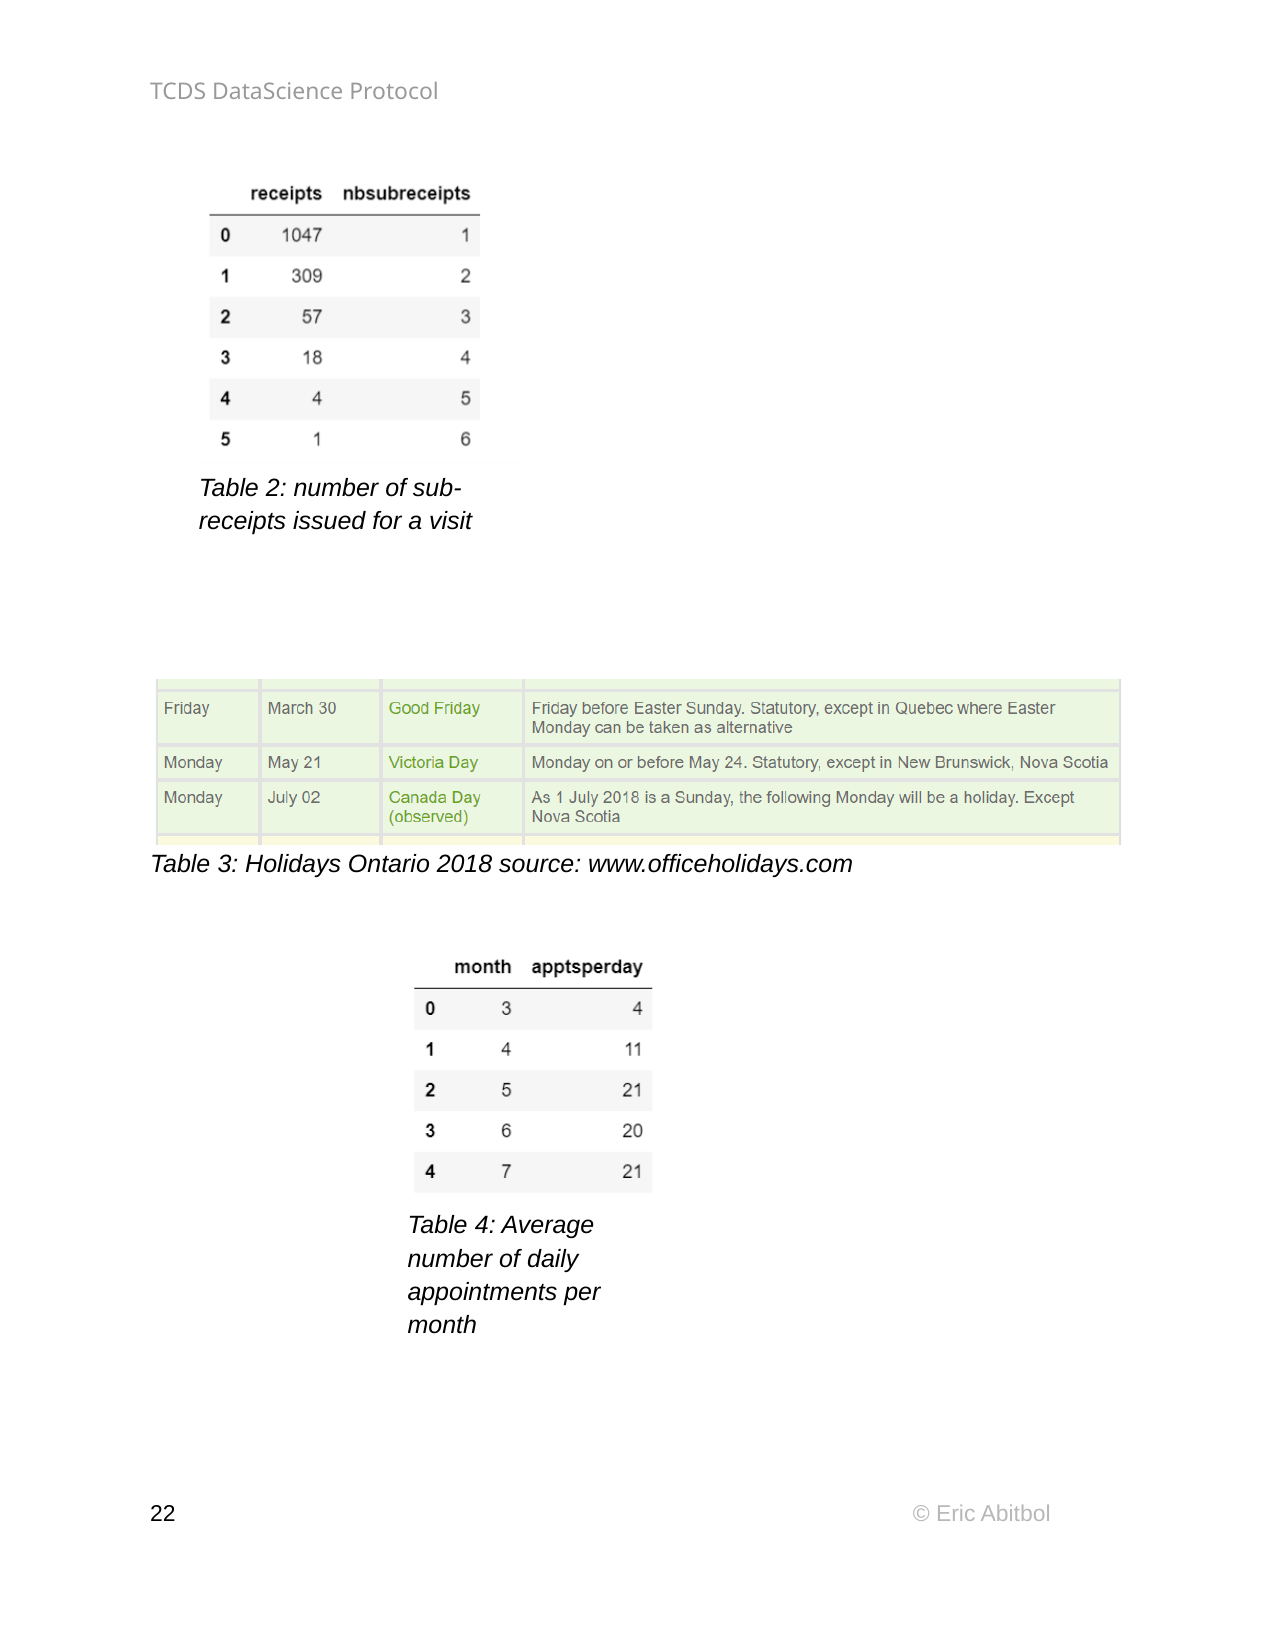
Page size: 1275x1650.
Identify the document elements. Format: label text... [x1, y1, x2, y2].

picture [150, 679, 1125, 845]
text Table 4: Average number of daily appointments per month [407, 1201, 670, 1338]
picture [198, 171, 525, 464]
picture [407, 946, 670, 1201]
text Table 3: Holidays Ontario 2018 source: www.officeholidays.com [150, 845, 1125, 878]
text Table 2: number of sub-receipts issued for a visit [198, 464, 524, 535]
